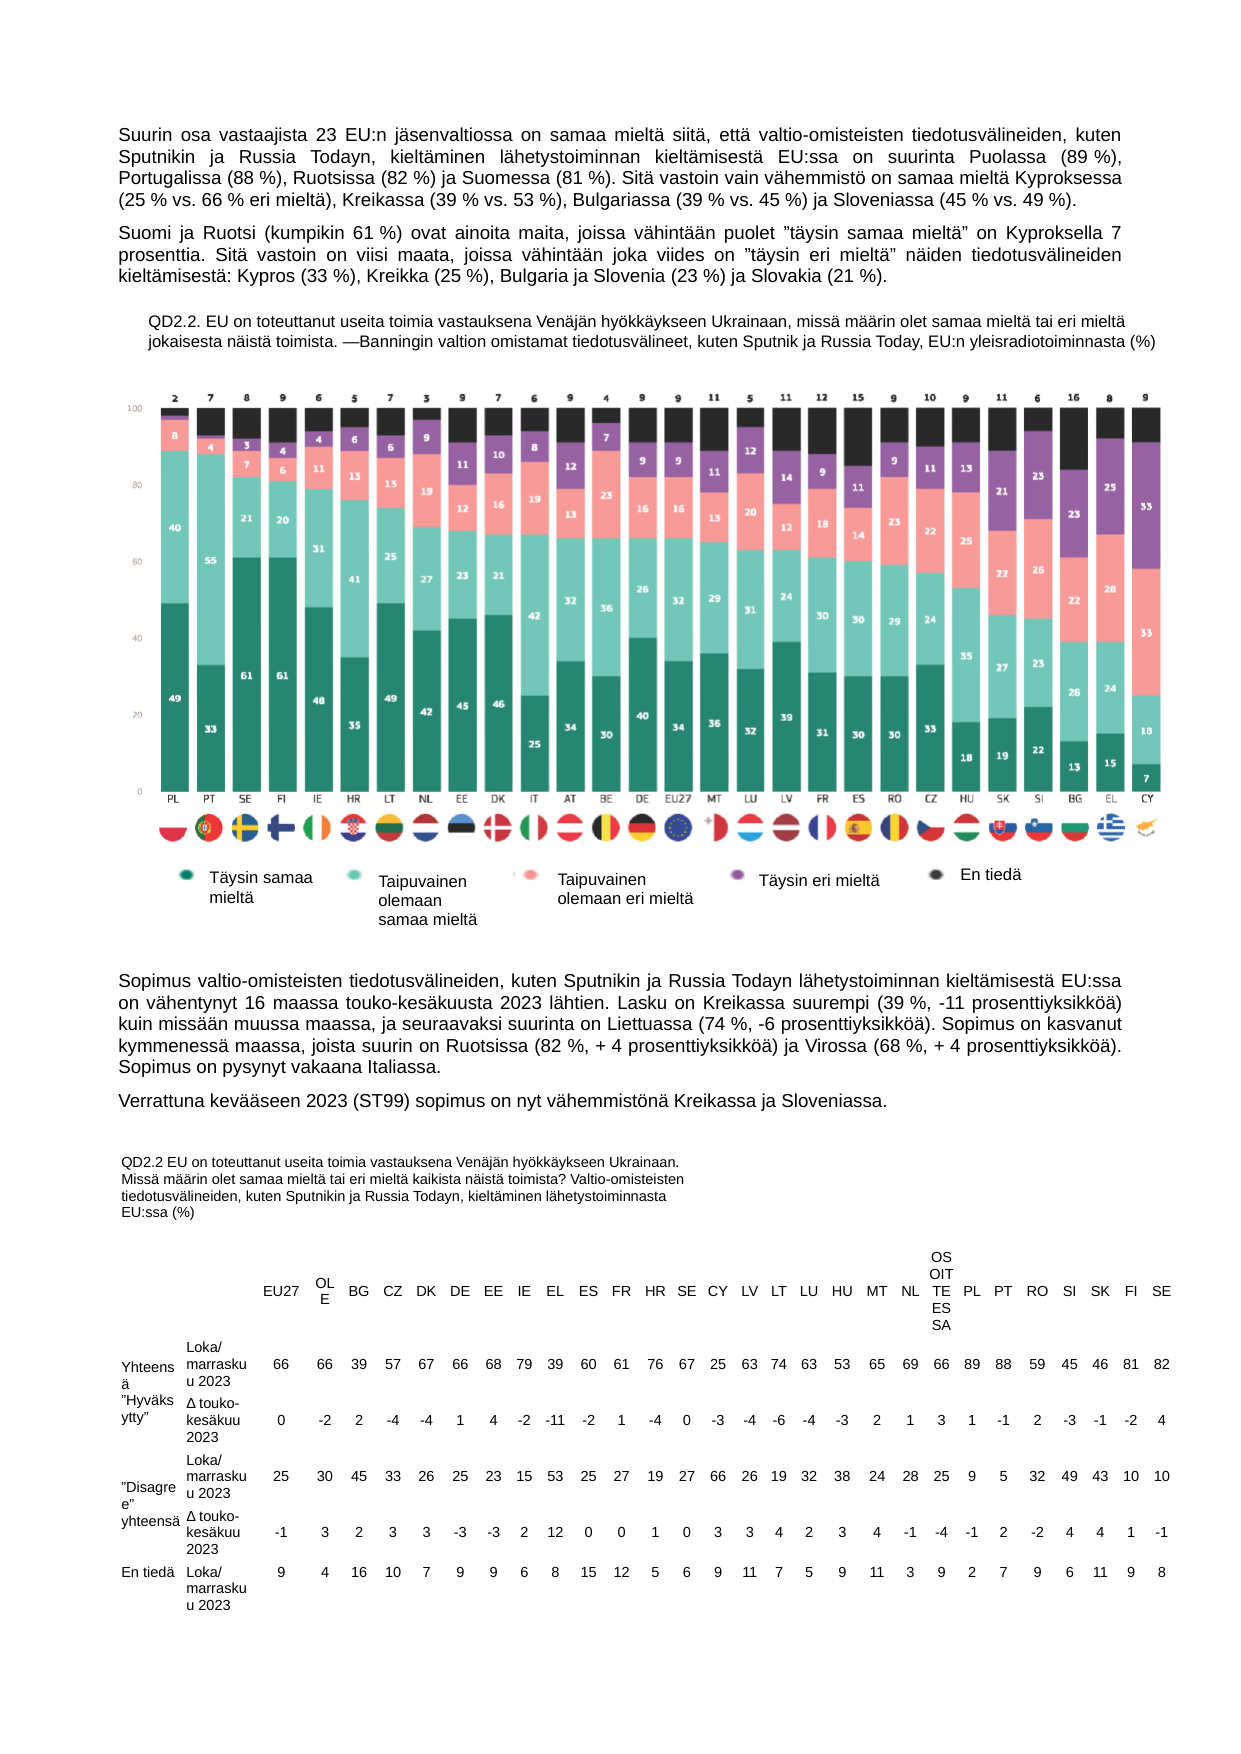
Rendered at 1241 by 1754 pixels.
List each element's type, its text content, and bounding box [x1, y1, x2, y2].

table_cell [183, 1246, 254, 1336]
picture [118, 387, 1170, 846]
table_cell 0 [254, 1392, 308, 1448]
table_cell 68 [477, 1336, 510, 1392]
table_cell EL [538, 1246, 572, 1336]
table_cell 26 [409, 1448, 443, 1504]
table_cell [1084, 1224, 1117, 1246]
table_cell 27 [673, 1448, 701, 1504]
table_cell [376, 1224, 409, 1246]
table_cell -4 [793, 1392, 825, 1448]
table_header [1145, 1151, 1178, 1224]
table_cell 0 [673, 1504, 701, 1561]
table_cell [957, 1224, 987, 1246]
table_cell 9 [477, 1561, 510, 1617]
table_cell -2 [1019, 1504, 1055, 1561]
table_cell 9 [825, 1561, 859, 1617]
table_cell 82 [1145, 1336, 1178, 1392]
table_cell 59 [1019, 1336, 1055, 1392]
table_header [1084, 1151, 1117, 1224]
table_cell HR [638, 1246, 672, 1336]
table_cell 32 [1019, 1448, 1055, 1504]
table_cell 4 [308, 1561, 341, 1617]
table_cell SK [1084, 1246, 1117, 1336]
table_cell OLE [308, 1246, 341, 1336]
table_cell 67 [673, 1336, 701, 1392]
table_cell 10 [1145, 1448, 1178, 1504]
table_cell 3 [926, 1392, 957, 1448]
table_cell DE [443, 1246, 477, 1336]
table_cell 9 [1019, 1561, 1055, 1617]
table_cell 8 [1145, 1561, 1178, 1617]
table_cell Loka/marraskuu 2023 [183, 1561, 254, 1617]
table_cell NL [895, 1246, 926, 1336]
text Sopimus valtio-omisteisten tiedotusvälineiden, kuten Sputnikin ja Russia Todayn lähetystoiminnan kieltämisestä EU:ssa on vähentynyt 16 maassa touko-kesäkuusta 2023 lähtien. Lasku on Kreikassa suurempi (39 %, -11 prosenttiyksikköä) kuin missään muussa maassa, ja seuraavaksi suurinta on Liettuassa (74 %, -6 prosenttiyksikköä). Sopimus on kasvanut kymmenessä maassa, joista suurin on Ruotsissa (82 %, + 4 prosenttiyksikköä) ja Virossa (68 %, + 4 prosenttiyksikköä). Sopimus on pysynyt vakaana Italiassa. [118, 970, 1122, 1078]
text Verrattuna kevääseen 2023 (ST99) sopimus on nyt vähemmistönä Kreikassa ja Sloveniassa. [118, 1090, 1122, 1111]
table_cell 2 [859, 1392, 894, 1448]
table_cell -2 [308, 1392, 341, 1448]
table_cell ES [572, 1246, 605, 1336]
table_cell SE [673, 1246, 701, 1336]
table_cell 15 [572, 1561, 605, 1617]
table_cell 1 [957, 1392, 987, 1448]
table_cell -3 [825, 1392, 859, 1448]
table_cell 3 [825, 1504, 859, 1561]
table_header [926, 1151, 957, 1224]
table_cell FR [605, 1246, 638, 1336]
table_cell 2 [987, 1504, 1019, 1561]
table_header [1117, 1151, 1145, 1224]
table_cell 3 [409, 1504, 443, 1561]
picture [164, 856, 951, 894]
table_cell [510, 1224, 538, 1246]
table_cell 7 [764, 1561, 793, 1617]
table_cell [926, 1224, 957, 1246]
table_cell [183, 1224, 254, 1246]
table_cell Yhteensä ”Hyväksytty” [118, 1336, 183, 1448]
table_header [859, 1151, 894, 1224]
table_cell -1 [987, 1392, 1019, 1448]
table_cell 45 [341, 1448, 376, 1504]
table_cell 1 [895, 1392, 926, 1448]
table_cell [118, 1224, 183, 1246]
table_cell -3 [1055, 1392, 1084, 1448]
table_cell 3 [308, 1504, 341, 1561]
text Suomi ja Ruotsi (kumpikin 61 %) ovat ainoita maita, joissa vähintään puolet ”täysin samaa mieltä” on Kyproksella 7 prosenttia. Sitä vastoin on viisi maata, joissa vähintään joka viides on ”täysin eri mieltä” näiden tiedotusvälineiden kieltämisestä: Kypros (33 %), Kreikka (25 %), Bulgaria ja Slovenia (23 %) ja Slovakia (21 %). [118, 222, 1122, 287]
table_cell IE [510, 1246, 538, 1336]
table_cell 11 [1084, 1561, 1117, 1617]
table_cell 69 [895, 1336, 926, 1392]
table_cell 4 [1145, 1392, 1178, 1448]
table_cell [895, 1224, 926, 1246]
table_cell [1055, 1224, 1084, 1246]
table_cell DK [409, 1246, 443, 1336]
table_cell 7 [987, 1561, 1019, 1617]
table_header [764, 1151, 793, 1224]
table_header [825, 1151, 859, 1224]
table_cell 2 [957, 1561, 987, 1617]
table_cell 3 [895, 1561, 926, 1617]
table_cell 25 [254, 1448, 308, 1504]
table_cell -3 [477, 1504, 510, 1561]
table_cell Δ touko-kesäkuu 2023 [183, 1392, 254, 1448]
table_cell -11 [538, 1392, 572, 1448]
table_cell [1145, 1224, 1178, 1246]
table_cell -2 [1117, 1392, 1145, 1448]
table_cell [735, 1224, 764, 1246]
table_cell 46 [1084, 1336, 1117, 1392]
table_cell 79 [510, 1336, 538, 1392]
table_cell [605, 1224, 638, 1246]
table_cell 9 [926, 1561, 957, 1617]
table_cell 4 [477, 1392, 510, 1448]
table_cell 74 [764, 1336, 793, 1392]
table_cell 63 [793, 1336, 825, 1392]
table_cell PL [957, 1246, 987, 1336]
table_cell 49 [1055, 1448, 1084, 1504]
table_cell PT [987, 1246, 1019, 1336]
table_cell OSOITTEESSA [926, 1246, 957, 1336]
table_cell HU [825, 1246, 859, 1336]
table_cell 66 [701, 1448, 735, 1504]
table_cell 26 [735, 1448, 764, 1504]
table_cell 0 [572, 1504, 605, 1561]
table_cell 19 [638, 1448, 672, 1504]
table_cell 66 [254, 1336, 308, 1392]
table_cell -2 [572, 1392, 605, 1448]
table_cell [477, 1224, 510, 1246]
table_cell 66 [926, 1336, 957, 1392]
table_header [987, 1151, 1019, 1224]
table_cell 1 [1117, 1504, 1145, 1561]
table_cell 25 [572, 1448, 605, 1504]
table_cell 12 [605, 1561, 638, 1617]
table_cell -3 [443, 1504, 477, 1561]
table_cell 89 [957, 1336, 987, 1392]
table_cell 12 [538, 1504, 572, 1561]
table_cell [443, 1224, 477, 1246]
table_cell 76 [638, 1336, 672, 1392]
table_cell [1117, 1224, 1145, 1246]
table_cell 28 [895, 1448, 926, 1504]
table_cell 57 [376, 1336, 409, 1392]
table_cell [409, 1224, 443, 1246]
table_cell -6 [764, 1392, 793, 1448]
table_cell 5 [638, 1561, 672, 1617]
table_cell 3 [735, 1504, 764, 1561]
table_cell [254, 1224, 308, 1246]
table_cell 2 [793, 1504, 825, 1561]
table_cell 11 [735, 1561, 764, 1617]
table_header [895, 1151, 926, 1224]
table_cell 30 [308, 1448, 341, 1504]
table_cell 66 [308, 1336, 341, 1392]
table_cell 25 [443, 1448, 477, 1504]
table_cell 0 [673, 1392, 701, 1448]
table_header [793, 1151, 825, 1224]
table_cell 15 [510, 1448, 538, 1504]
table_cell BG [341, 1246, 376, 1336]
table_cell 11 [859, 1561, 894, 1617]
table_cell -2 [510, 1392, 538, 1448]
table_cell [1019, 1224, 1055, 1246]
table_cell En tiedä [118, 1561, 183, 1617]
table_cell 1 [605, 1392, 638, 1448]
table_cell [987, 1224, 1019, 1246]
table_cell 25 [701, 1336, 735, 1392]
table_cell 39 [538, 1336, 572, 1392]
table_cell -4 [409, 1392, 443, 1448]
table_cell 5 [987, 1448, 1019, 1504]
table_header [1019, 1151, 1055, 1224]
table_cell 45 [1055, 1336, 1084, 1392]
table_cell 60 [572, 1336, 605, 1392]
table_cell 39 [341, 1336, 376, 1392]
table_cell 9 [701, 1561, 735, 1617]
table_cell 2 [510, 1504, 538, 1561]
table_cell 1 [443, 1392, 477, 1448]
table_header [1055, 1151, 1084, 1224]
table_cell EU27 [254, 1246, 308, 1336]
table_cell -1 [895, 1504, 926, 1561]
table_cell -1 [957, 1504, 987, 1561]
table_cell 32 [793, 1448, 825, 1504]
table_cell 33 [376, 1448, 409, 1504]
table_cell LT [764, 1246, 793, 1336]
table_cell MT [859, 1246, 894, 1336]
table_cell LU [793, 1246, 825, 1336]
table_cell [793, 1224, 825, 1246]
table_cell FI [1117, 1246, 1145, 1336]
table_cell 63 [735, 1336, 764, 1392]
table_cell 43 [1084, 1448, 1117, 1504]
table_cell 66 [443, 1336, 477, 1392]
table_cell 6 [673, 1561, 701, 1617]
table_cell [673, 1224, 701, 1246]
table_cell [638, 1224, 672, 1246]
table_cell RO [1019, 1246, 1055, 1336]
table_cell 3 [376, 1504, 409, 1561]
table_cell 53 [825, 1336, 859, 1392]
table_cell [308, 1224, 341, 1246]
table_cell -1 [1145, 1504, 1178, 1561]
table_cell 67 [409, 1336, 443, 1392]
table_cell 4 [764, 1504, 793, 1561]
table_cell [572, 1224, 605, 1246]
table_cell [538, 1224, 572, 1246]
table_cell CZ [376, 1246, 409, 1336]
table_cell 4 [1084, 1504, 1117, 1561]
table_cell -4 [638, 1392, 672, 1448]
table_cell [701, 1224, 735, 1246]
table_cell -3 [701, 1392, 735, 1448]
table_cell CY [701, 1246, 735, 1336]
table_cell 9 [957, 1448, 987, 1504]
table_cell ”Disagree” yhteensä [118, 1448, 183, 1561]
table_cell 27 [605, 1448, 638, 1504]
table_cell 53 [538, 1448, 572, 1504]
table_cell 24 [859, 1448, 894, 1504]
table_cell 10 [376, 1561, 409, 1617]
table_cell [825, 1224, 859, 1246]
table_cell [859, 1224, 894, 1246]
table_cell 4 [1055, 1504, 1084, 1561]
table_cell Loka/marraskuu 2023 [183, 1448, 254, 1504]
table_cell 6 [1055, 1561, 1084, 1617]
table_cell 88 [987, 1336, 1019, 1392]
table_cell 10 [1117, 1448, 1145, 1504]
table_cell 7 [409, 1561, 443, 1617]
table_cell Loka/marraskuu 2023 [183, 1336, 254, 1392]
table_cell SI [1055, 1246, 1084, 1336]
table_cell 1 [638, 1504, 672, 1561]
table_cell -1 [254, 1504, 308, 1561]
table_cell SE [1145, 1246, 1178, 1336]
table_cell [118, 1246, 183, 1336]
table_cell -1 [1084, 1392, 1117, 1448]
table_cell 65 [859, 1336, 894, 1392]
table_cell [764, 1224, 793, 1246]
table_cell Δ touko-kesäkuu 2023 [183, 1504, 254, 1561]
table_cell 38 [825, 1448, 859, 1504]
table_cell [341, 1224, 376, 1246]
table_cell 61 [605, 1336, 638, 1392]
table_cell -4 [735, 1392, 764, 1448]
table_header QD2.2 EU on toteuttanut useita toimia vastauksena Venäjän hyökkäykseen Ukrainaan. Missä määrin olet samaa mieltä tai eri mieltä kaikista näistä toimista? Valtio-omisteisten tiedotusvälineiden, kuten Sputnikin ja Russia Todayn, kieltäminen lähetystoiminnasta EU:ssa (%) [118, 1151, 701, 1224]
table_cell 8 [538, 1561, 572, 1617]
table_cell 19 [764, 1448, 793, 1504]
table_cell EE [477, 1246, 510, 1336]
table_cell 4 [859, 1504, 894, 1561]
table_header [957, 1151, 987, 1224]
table_cell 2 [341, 1504, 376, 1561]
table_cell 3 [701, 1504, 735, 1561]
table_cell 9 [443, 1561, 477, 1617]
table_header [735, 1151, 764, 1224]
table_cell 6 [510, 1561, 538, 1617]
table_cell 9 [1117, 1561, 1145, 1617]
table_header [701, 1151, 735, 1224]
table_cell 81 [1117, 1336, 1145, 1392]
table_cell 25 [926, 1448, 957, 1504]
table_cell 16 [341, 1561, 376, 1617]
table_cell LV [735, 1246, 764, 1336]
table_cell 9 [254, 1561, 308, 1617]
text Suurin osa vastaajista 23 EU:n jäsenvaltiossa on samaa mieltä siitä, että valtio-omisteisten tiedotusvälineiden, kuten Sputnikin ja Russia Todayn, kieltäminen lähetystoiminnan kieltämisestä EU:ssa on suurinta Puolassa (89 %), Portugalissa (88 %), Ruotsissa (82 %) ja Suomessa (81 %). Sitä vastoin vain vähemmistö on samaa mieltä Kyproksessa (25 % vs. 66 % eri mieltä), Kreikassa (39 % vs. 53 %), Bulgariassa (39 % vs. 45 %) ja Sloveniassa (45 % vs. 49 %). [118, 124, 1122, 210]
table_cell 0 [605, 1504, 638, 1561]
table_cell -4 [376, 1392, 409, 1448]
table_cell 2 [341, 1392, 376, 1448]
table_cell -4 [926, 1504, 957, 1561]
table_cell 23 [477, 1448, 510, 1504]
table_cell 2 [1019, 1392, 1055, 1448]
table_cell 5 [793, 1561, 825, 1617]
